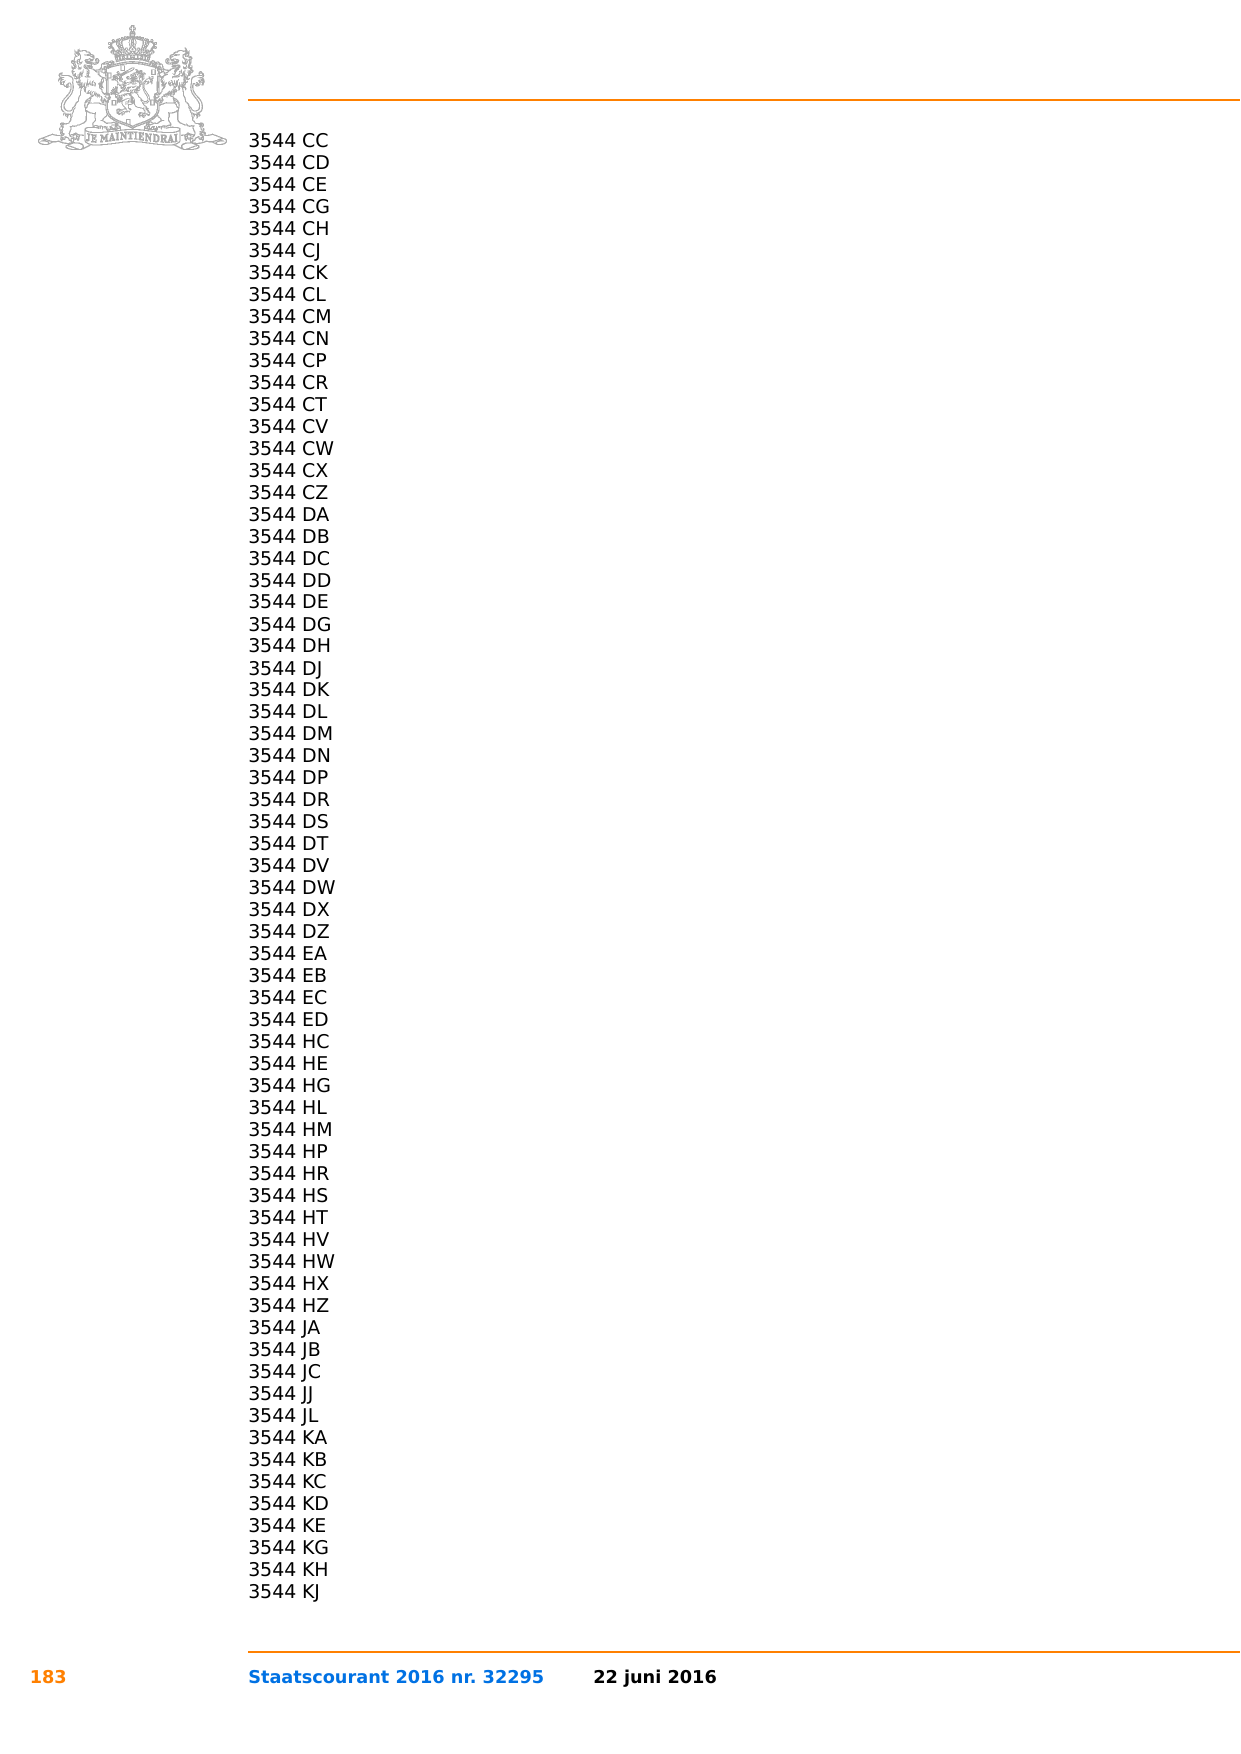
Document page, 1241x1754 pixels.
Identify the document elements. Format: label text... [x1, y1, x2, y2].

text 3544 CP [248, 350, 1163, 372]
text 3544 KE [248, 1514, 1163, 1537]
text 3544 KC [248, 1471, 1163, 1493]
text 3544 EC [248, 987, 1163, 1009]
text 3544 DT [248, 833, 1163, 855]
picture [38, 25, 227, 150]
text 3544 CD [248, 152, 1163, 174]
text 3544 HZ [248, 1295, 1163, 1317]
text 3544 EB [248, 965, 1163, 987]
text 3544 CK [248, 262, 1163, 284]
text 3544 DG [248, 613, 1163, 635]
text 3544 CH [248, 218, 1163, 240]
text 3544 DW [248, 877, 1163, 899]
text 3544 HG [248, 1075, 1163, 1097]
text 3544 JB [248, 1339, 1163, 1361]
text 3544 CX [248, 459, 1163, 482]
text 3544 HE [248, 1053, 1163, 1075]
text 3544 HW [248, 1251, 1163, 1273]
text 3544 KG [248, 1537, 1163, 1558]
text 3544 HC [248, 1031, 1163, 1053]
text 3544 ED [248, 1009, 1163, 1031]
text 3544 DN [248, 745, 1163, 767]
text 3544 CZ [248, 482, 1163, 503]
text 3544 JA [248, 1317, 1163, 1339]
text 3544 DS [248, 811, 1163, 833]
text 3544 JL [248, 1405, 1163, 1427]
text 3544 KA [248, 1427, 1163, 1449]
text 3544 DD [248, 569, 1163, 591]
text 3544 DX [248, 899, 1163, 921]
text 3544 CW [248, 438, 1163, 459]
text 3544 KD [248, 1493, 1163, 1514]
text 3544 DL [248, 701, 1163, 723]
text 3544 CC [248, 130, 1163, 152]
text 3544 DM [248, 723, 1163, 745]
text 3544 CT [248, 394, 1163, 416]
text 3544 DA [248, 503, 1163, 526]
text 3544 DE [248, 591, 1163, 613]
text 3544 HL [248, 1097, 1163, 1119]
text 3544 DK [248, 679, 1163, 701]
text 3544 EA [248, 943, 1163, 965]
text 3544 HT [248, 1207, 1163, 1229]
text 3544 CJ [248, 240, 1163, 262]
text 3544 CM [248, 306, 1163, 328]
text 3544 KJ [248, 1581, 1163, 1602]
text 3544 DP [248, 767, 1163, 789]
text 3544 CR [248, 372, 1163, 394]
text 3544 HS [248, 1185, 1163, 1207]
text 3544 DB [248, 526, 1163, 547]
text 3544 CG [248, 196, 1163, 218]
text 3544 CL [248, 284, 1163, 306]
text 3544 JJ [248, 1383, 1163, 1405]
text 3544 HR [248, 1163, 1163, 1185]
text 3544 CE [248, 174, 1163, 196]
text 3544 DR [248, 789, 1163, 811]
text 3544 CV [248, 416, 1163, 438]
text 3544 DH [248, 635, 1163, 657]
text 3544 DV [248, 855, 1163, 877]
text 3544 DC [248, 547, 1163, 569]
text 3544 CN [248, 328, 1163, 350]
text 3544 HM [248, 1119, 1163, 1141]
text 3544 HX [248, 1273, 1163, 1295]
text 3544 HP [248, 1141, 1163, 1163]
text 3544 DZ [248, 921, 1163, 943]
text 3544 HV [248, 1229, 1163, 1251]
text 3544 KB [248, 1449, 1163, 1471]
text 3544 KH [248, 1558, 1163, 1581]
text 3544 DJ [248, 657, 1163, 679]
text 3544 JC [248, 1361, 1163, 1383]
